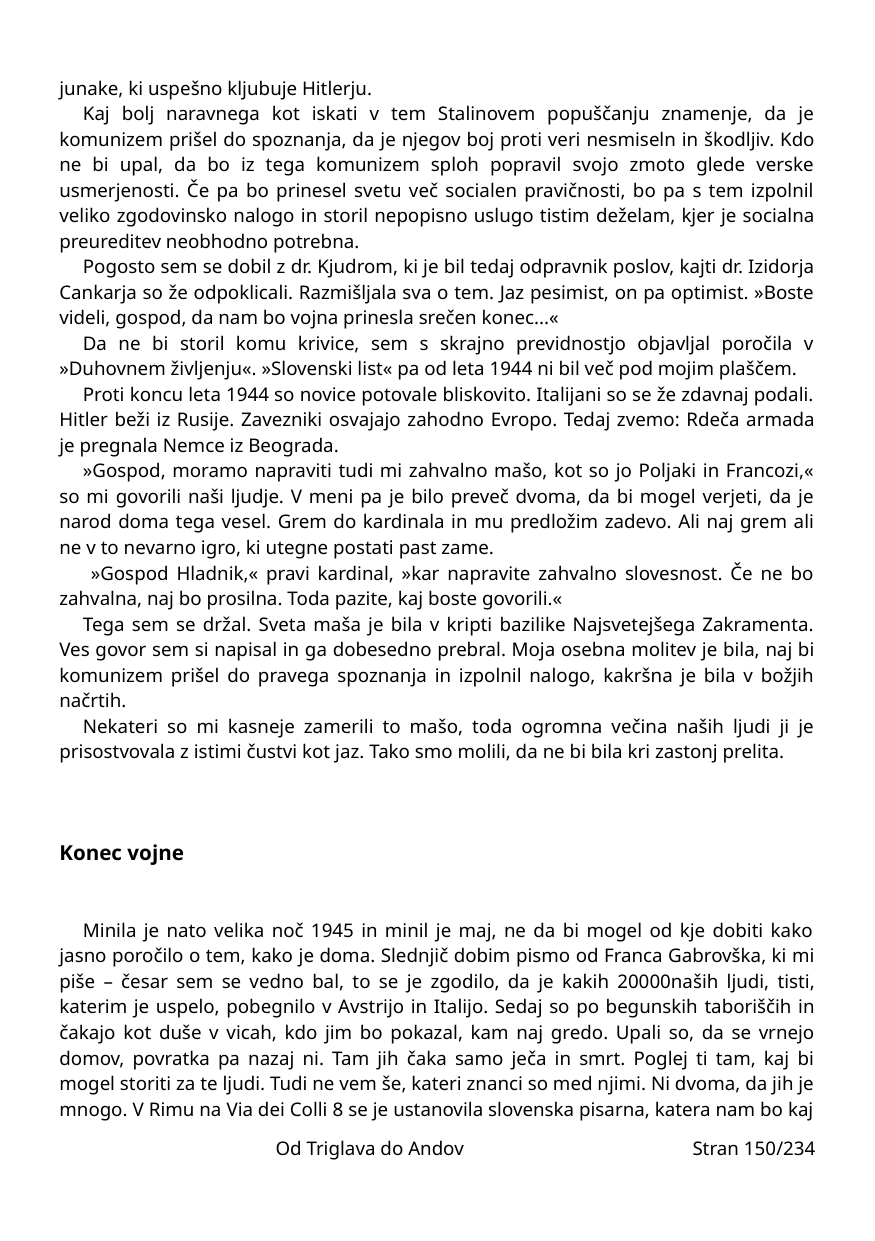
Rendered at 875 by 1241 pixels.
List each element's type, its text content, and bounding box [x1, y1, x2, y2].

text Kaj bolj naravnega kot iskati v tem Stalinovem popuščanju znamenje, da je komunizem prišel do spoznanja, da je njegov boj proti veri nesmiseln in škodljiv. Kdo ne bi upal, da bo iz tega komunizem sploh popravil svojo zmoto glede verske usmerjenosti. Če pa bo prinesel svetu več socialen pravičnosti, bo pa s tem izpolnil veliko zgodovinsko nalogo in storil nepopisno uslugo tistim deželam, kjer je socialna preureditev neobhodno potrebna. [59, 101, 815, 254]
text »Gospod Hladnik,« pravi kardinal, »kar napravite zahvalno slovesnost. Če ne bo zahvalna, naj bo prosilna. Toda pazite, kaj boste govorili.« [59, 560, 815, 611]
text »Gospod, moramo napraviti tudi mi zahvalno mašo, kot so jo Poljaki in Francozi,« so mi govorili naši ljudje. V meni pa je bilo preveč dvoma, da bi mogel verjeti, da je narod doma tega vesel. Grem do kardinala in mu predložim zadevo. Ali naj grem ali ne v to nevarno igro, ki utegne postati past zame. [59, 458, 815, 560]
text Da ne bi storil komu krivice, sem s skrajno previdnostjo objavljal poročila v »Duhovnem življenju«. »Slovenski list« pa od leta 1944 ni bil več pod mojim plaščem. [59, 330, 815, 381]
text Pogosto sem se dobil z dr. Kjudrom, ki je bil tedaj odpravnik poslov, kajti dr. Izidorja Cankarja so že odpoklicali. Razmišljala sva o tem. Jaz pesimist, on pa optimist. »Boste videli, gospod, da nam bo vojna prinesla srečen konec...« [59, 254, 815, 330]
text Minila je nato velika noč 1945 in minil je maj, ne da bi mogel od kje dobiti kako jasno poročilo o tem, kako je doma. Slednjič dobim pismo od Franca Gabrovška, ki mi piše – česar sem se vedno bal, to se je zgodilo, da je kakih 20000naših ljudi, tisti, katerim je uspelo, pobegnilo v Avstrijo in Italijo. Sedaj so po begunskih taboriščih in čakajo kot duše v vicah, kdo jim bo pokazal, kam naj gredo. Upali so, da se vrnejo domov, povratka pa nazaj ni. Tam jih čaka samo ječa in smrt. Poglej ti tam, kaj bi mogel storiti za te ljudi. Tudi ne vem še, kateri znanci so med njimi. Ni dvoma, da jih je mnogo. V Rimu na Via dei Colli 8 se je ustanovila slovenska pisarna, katera nam bo kaj [59, 917, 815, 1121]
subtitle Konec vojne [59, 815, 815, 867]
text Nekateri so mi kasneje zamerili to mašo, toda ogromna večina naših ljudi ji je prisostvovala z istimi čustvi kot jaz. Tako smo molili, da ne bi bila kri zastonj prelita. [59, 713, 815, 764]
text Proti koncu leta 1944 so novice potovale bliskovito. Italijani so se že zdavnaj podali. Hitler beži iz Rusije. Zavezniki osvajajo zahodno Evropo. Tedaj zvemo: Rdeča armada je pregnala Nemce iz Beograda. [59, 381, 815, 458]
text junake, ki uspešno kljubuje Hitlerju. [59, 75, 815, 101]
text Tega sem se držal. Sveta maša je bila v kripti bazilike Najsvetejšega Zakramenta. Ves govor sem si napisal in ga dobesedno prebral. Moja osebna molitev je bila, naj bi komunizem prišel do pravega spoznanja in izpolnil nalogo, kakršna je bila v božjih načrtih. [59, 611, 815, 713]
